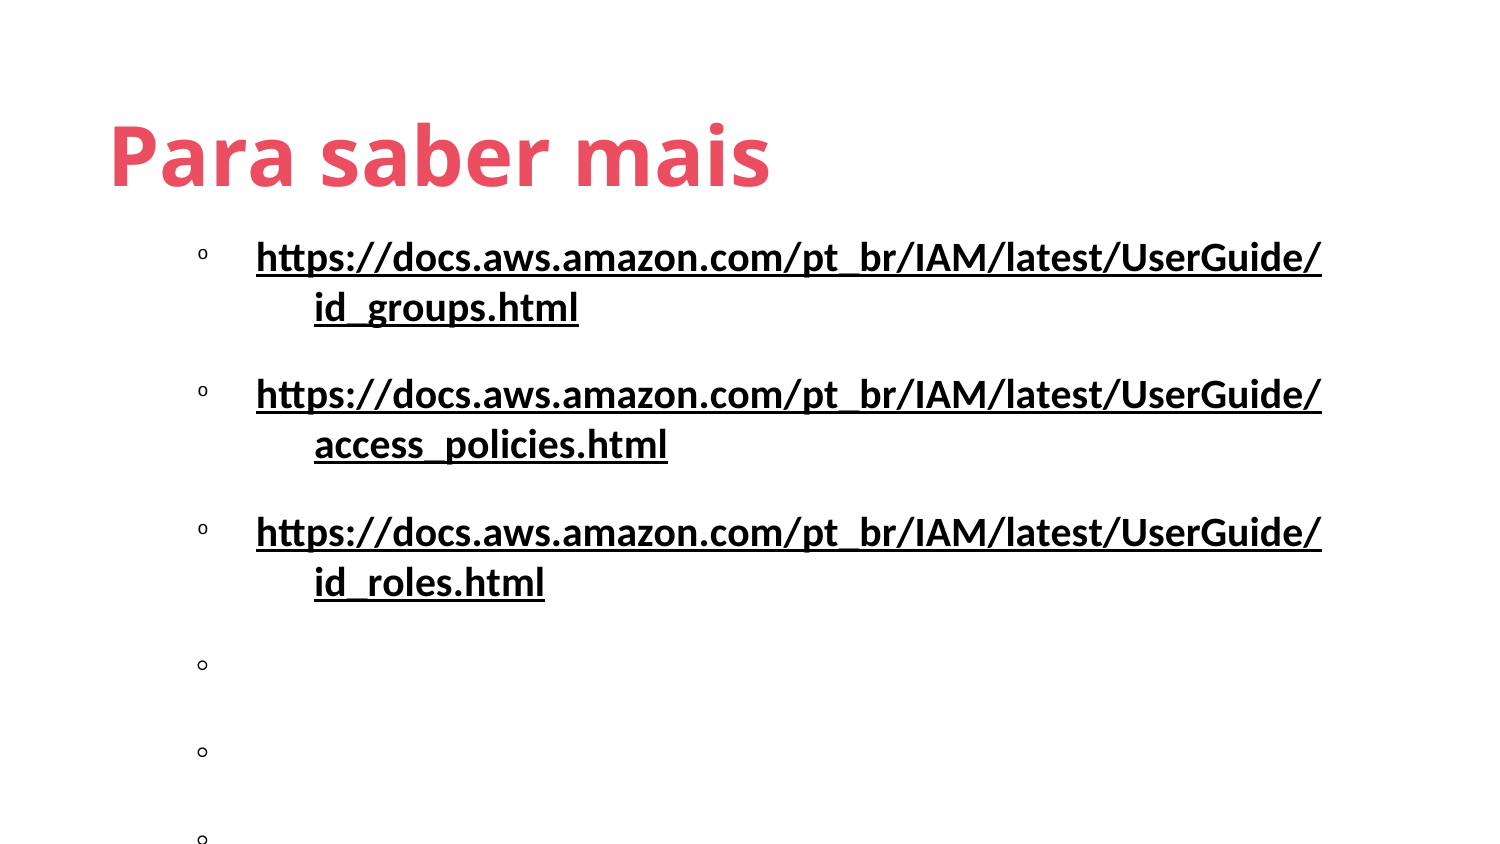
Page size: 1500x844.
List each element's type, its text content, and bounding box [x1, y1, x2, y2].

text_box https://docs.aws.amazon.com/pt_br/IAM/latest/UserGuide/id_groups.html https://docs.aws.amazon.com/pt_br/IAM/latest/UserGuide/access_policies.html https://docs.aws.amazon.com/pt_br/IAM/latest/UserGuide/id_roles.html [0, 214, 1455, 784]
text_box Para saber mais [92, 73, 1408, 213]
